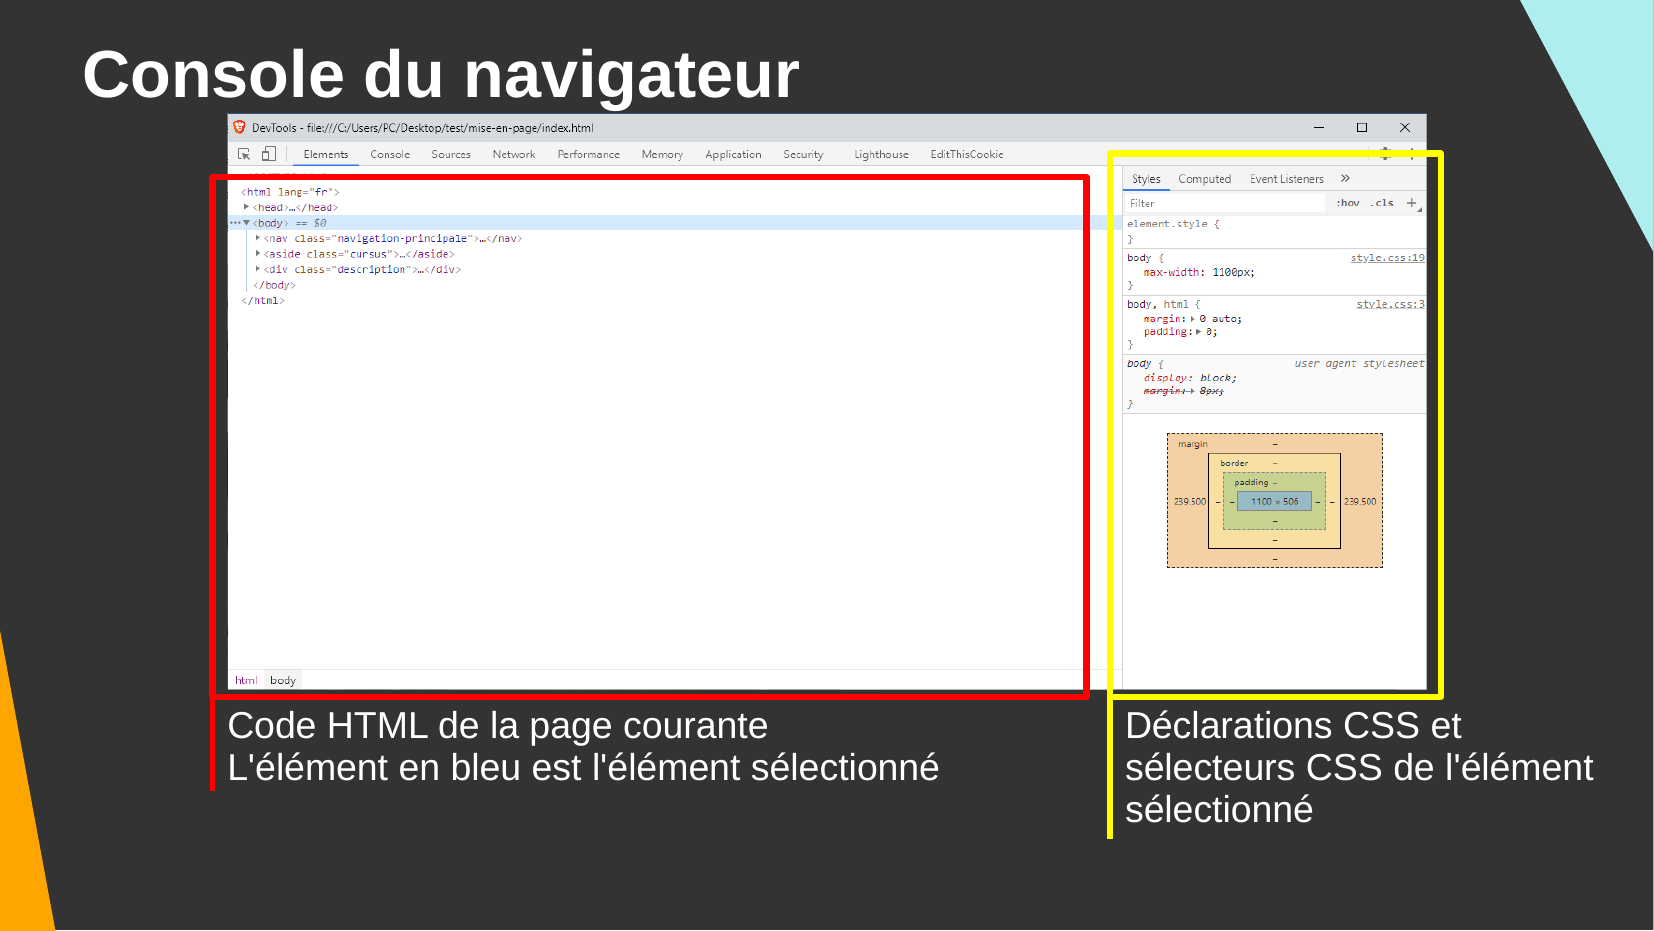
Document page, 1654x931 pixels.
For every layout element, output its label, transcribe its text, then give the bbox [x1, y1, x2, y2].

text_box [1520, 0, 1654, 254]
picture [227, 180, 1083, 690]
title Console du navigateur [82, 37, 1571, 114]
picture [227, 113, 1427, 690]
text_box [0, 630, 56, 931]
text_box Code HTML de la page courante L'élément en bleu est l'élément sélectionné [212, 696, 957, 796]
picture [1113, 157, 1427, 690]
text_box Déclarations CSS et sélecteurs CSS de l'élément sélectionné [1110, 696, 1619, 922]
